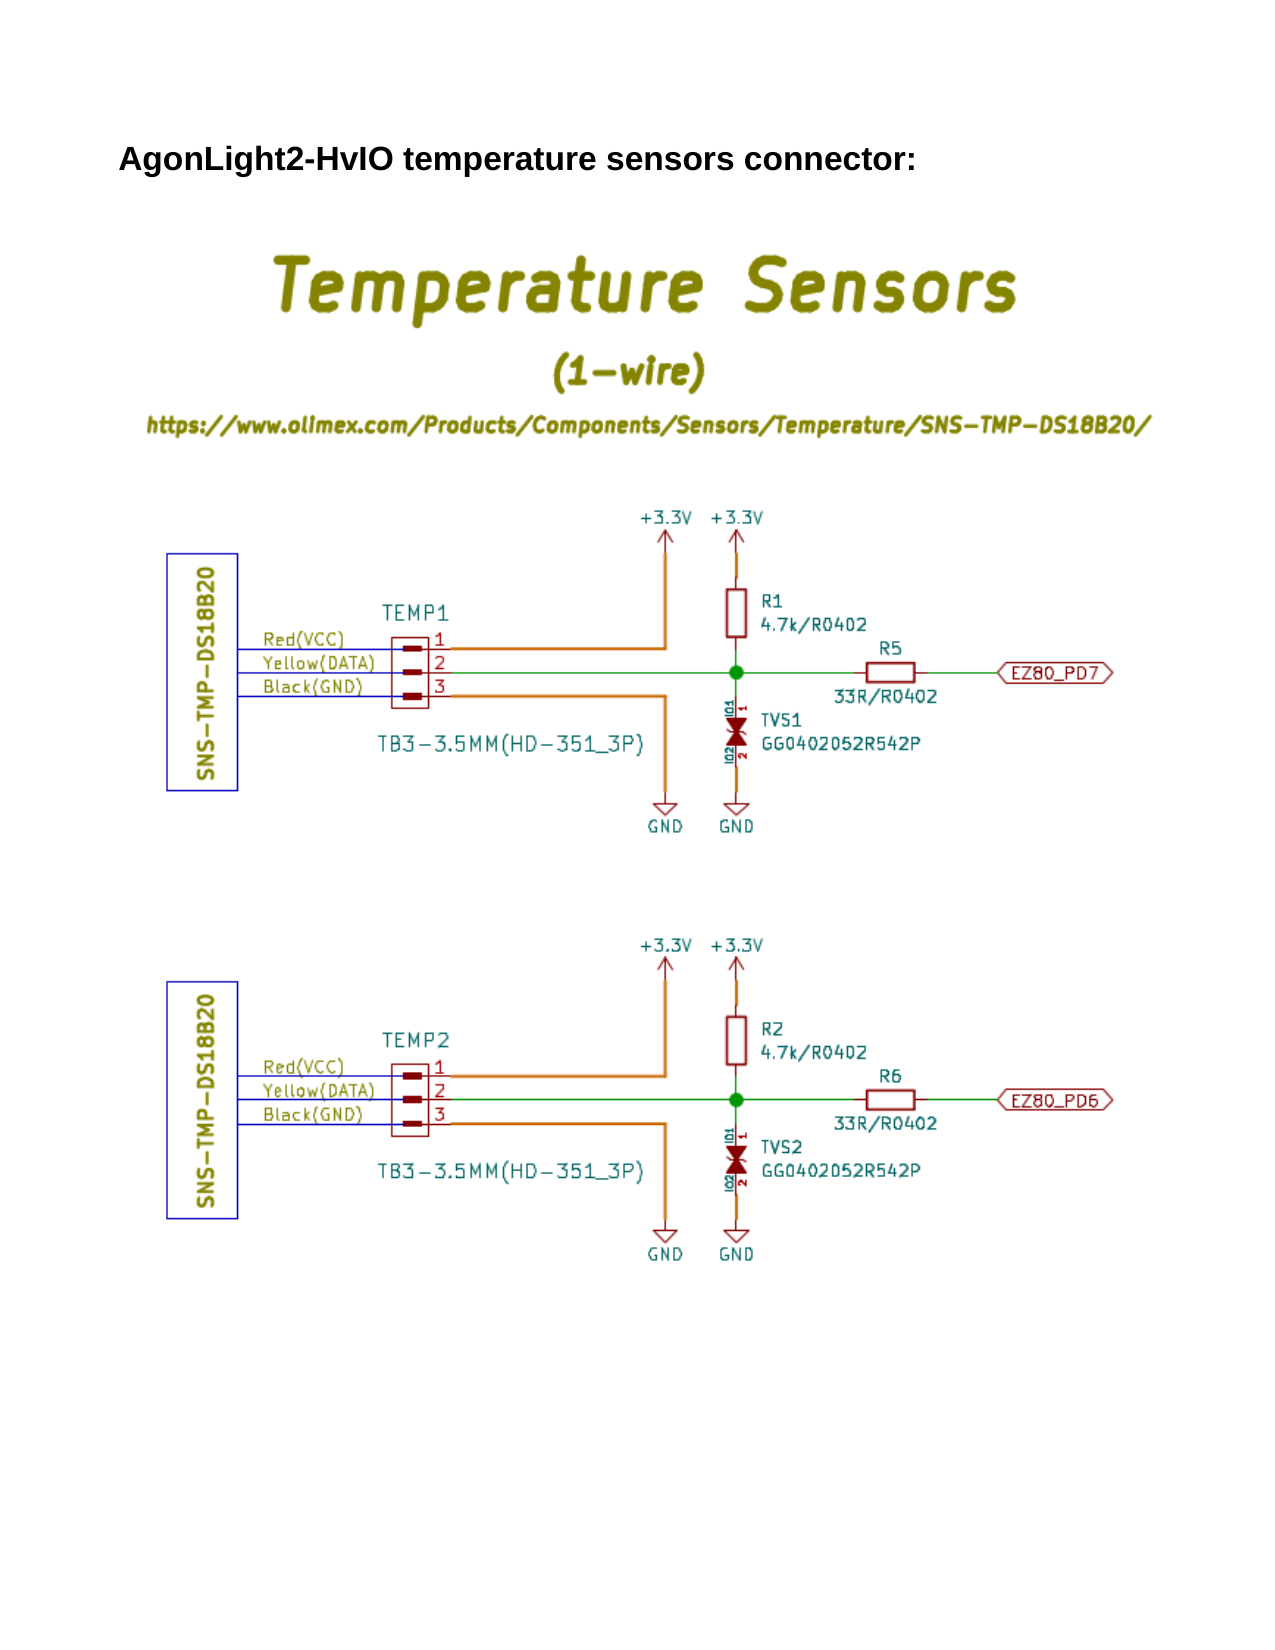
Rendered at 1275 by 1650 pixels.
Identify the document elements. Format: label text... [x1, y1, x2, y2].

subtitle AgonLight2-HvIO temperature sensors connector: [118, 139, 1157, 178]
picture [118, 237, 1157, 1277]
